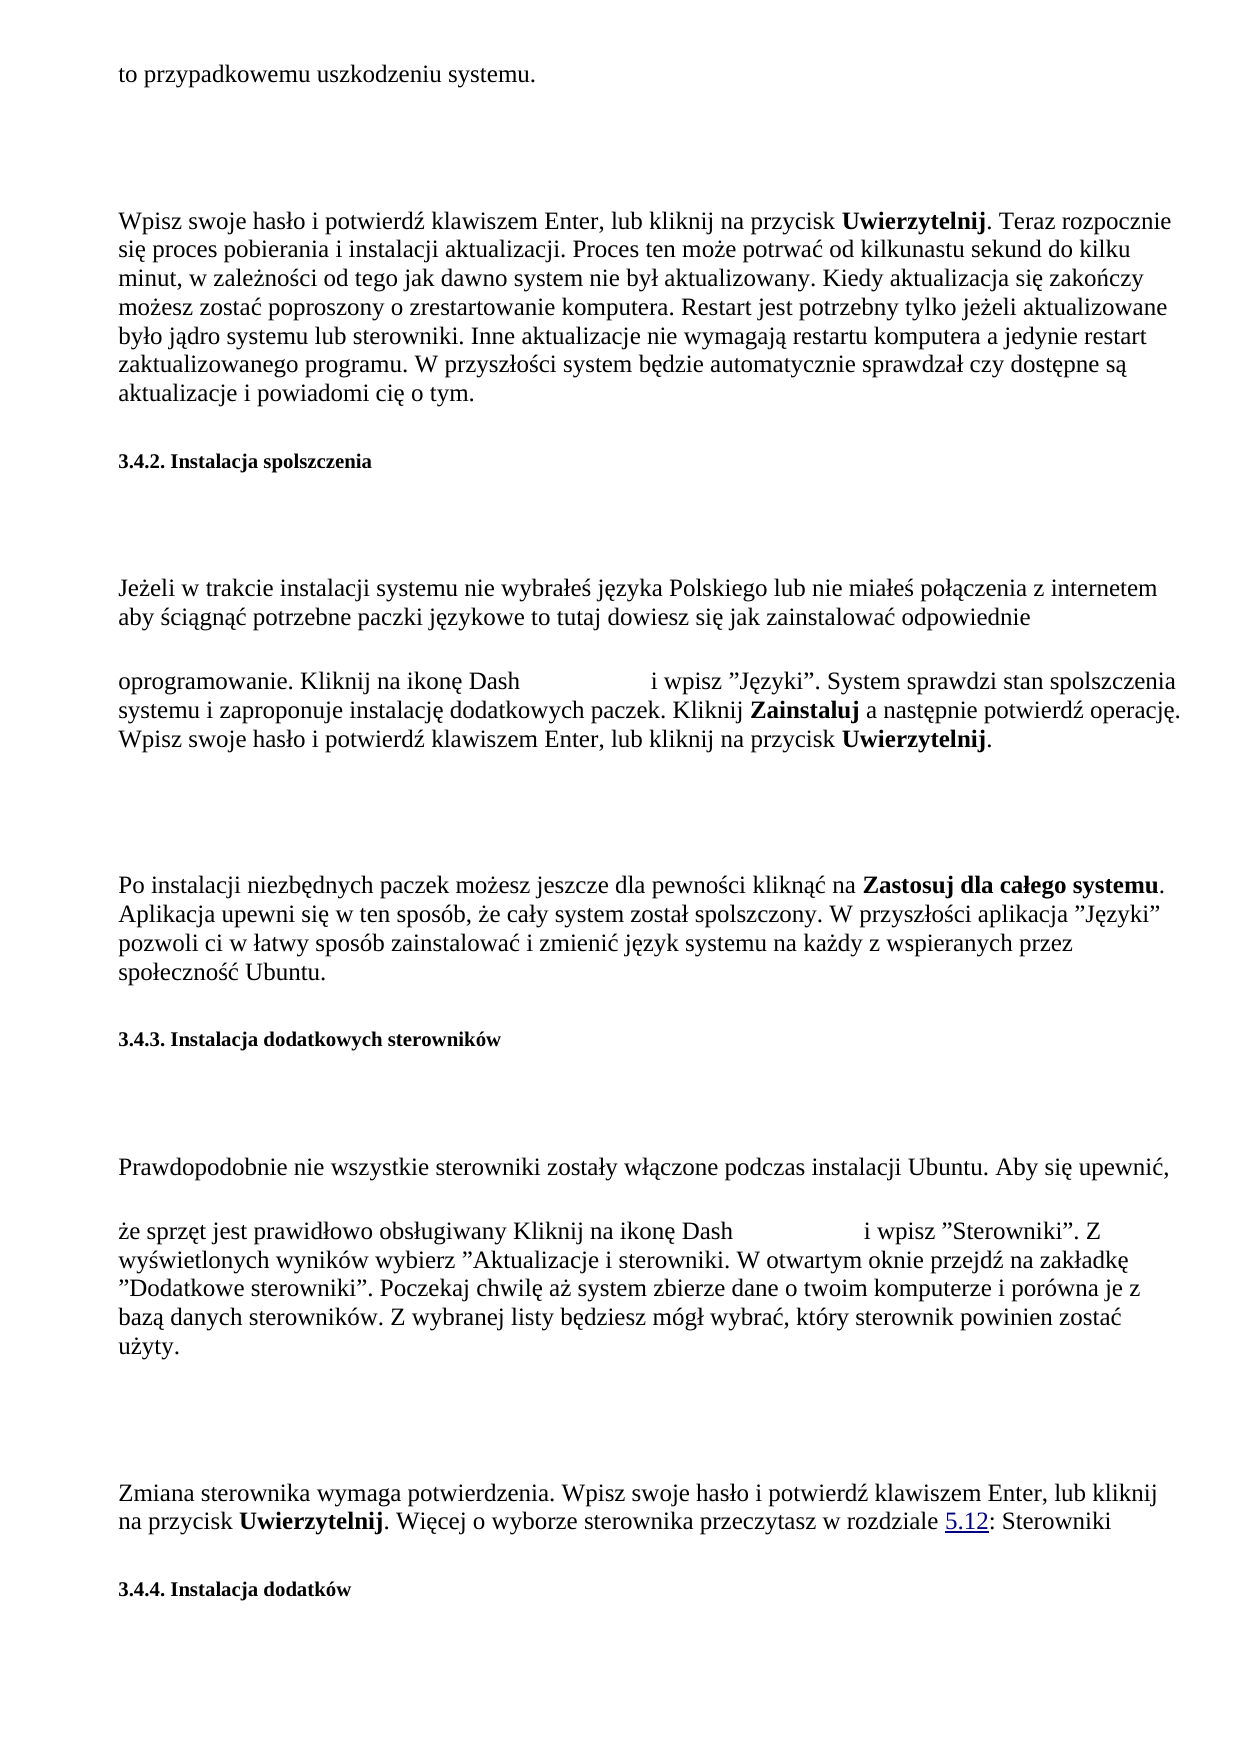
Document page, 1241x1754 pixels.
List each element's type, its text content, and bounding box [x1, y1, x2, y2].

text Wpisz swoje hasło i potwierdź klawiszem Enter, lub kliknij na przycisk Uwierzytelnij. Teraz rozpocznie się proces pobierania i instalacji aktualizacji. Proces ten może potrwać od kilkunastu sekund do kilku minut, w zależności od tego jak dawno system nie był aktualizowany. Kiedy aktualizacja się zakończy możesz zostać poproszony o zrestartowanie komputera. Restart jest potrzebny tylko jeżeli aktualizowane było jądro systemu lub sterowniki. Inne aktualizacje nie wymagają restartu komputera a jedynie restart zaktualizowanego programu. W przyszłości system będzie automatycznie sprawdzał czy dostępne są aktualizacje i powiadomi cię o tym. [118, 206, 1181, 407]
subtitle 3.4.2. Instalacja spolszczenia [118, 449, 1181, 473]
text Prawdopodobnie nie wszystkie sterowniki zostały włączone podczas instalacji Ubuntu. Aby się upewnić, że sprzęt jest prawidłowo obsługiwany Kliknij na ikonę Dash i wpisz ”Sterowniki”. Z wyświetlonych wyników wybierz ”Aktualizacje i sterowniki. W otwartym oknie przejdź na zakładkę ”Dodatkowe sterowniki”. Poczekaj chwilę aż system zbierze dane o twoim komputerze i porówna je z bazą danych sterowników. Z wybranej listy będziesz mógł wybrać, który sterownik powinien zostać użyty. [118, 1152, 1181, 1360]
text to przypadkowemu uszkodzeniu systemu. [118, 59, 1181, 88]
text Jeżeli w trakcie instalacji systemu nie wybrałeś języka Polskiego lub nie miałeś połączenia z internetem aby ściągnąć potrzebne paczki językowe to tutaj dowiesz się jak zainstalować odpowiednie oprogramowanie. Kliknij na ikonę Dash i wpisz ”Języki”. System sprawdzi stan spolszczenia systemu i zaproponuje instalację dodatkowych paczek. Kliknij Zainstaluj a następnie potwierdź operację. Wpisz swoje hasło i potwierdź klawiszem Enter, lub kliknij na przycisk Uwierzytelnij. [118, 573, 1181, 752]
text Po instalacji niezbędnych paczek możesz jeszcze dla pewności kliknąć na Zastosuj dla całego systemu. Aplikacja upewni się w ten sposób, że cały system został spolszczony. W przyszłości aplikacja ”Języki” pozwoli ci w łatwy sposób zainstalować i zmienić język systemu na każdy z wspieranych przez społeczność Ubuntu. [118, 870, 1181, 985]
text Zmiana sterownika wymaga potwierdzenia. Wpisz swoje hasło i potwierdź klawiszem Enter, lub kliknij na przycisk Uwierzytelnij. Więcej o wyborze sterownika przeczytasz w rozdziale 5.12: Sterowniki [118, 1478, 1181, 1535]
subtitle 3.4.3. Instalacja dodatkowych sterowników [118, 1027, 1181, 1051]
subtitle 3.4.4. Instalacja dodatków [118, 1577, 1181, 1601]
